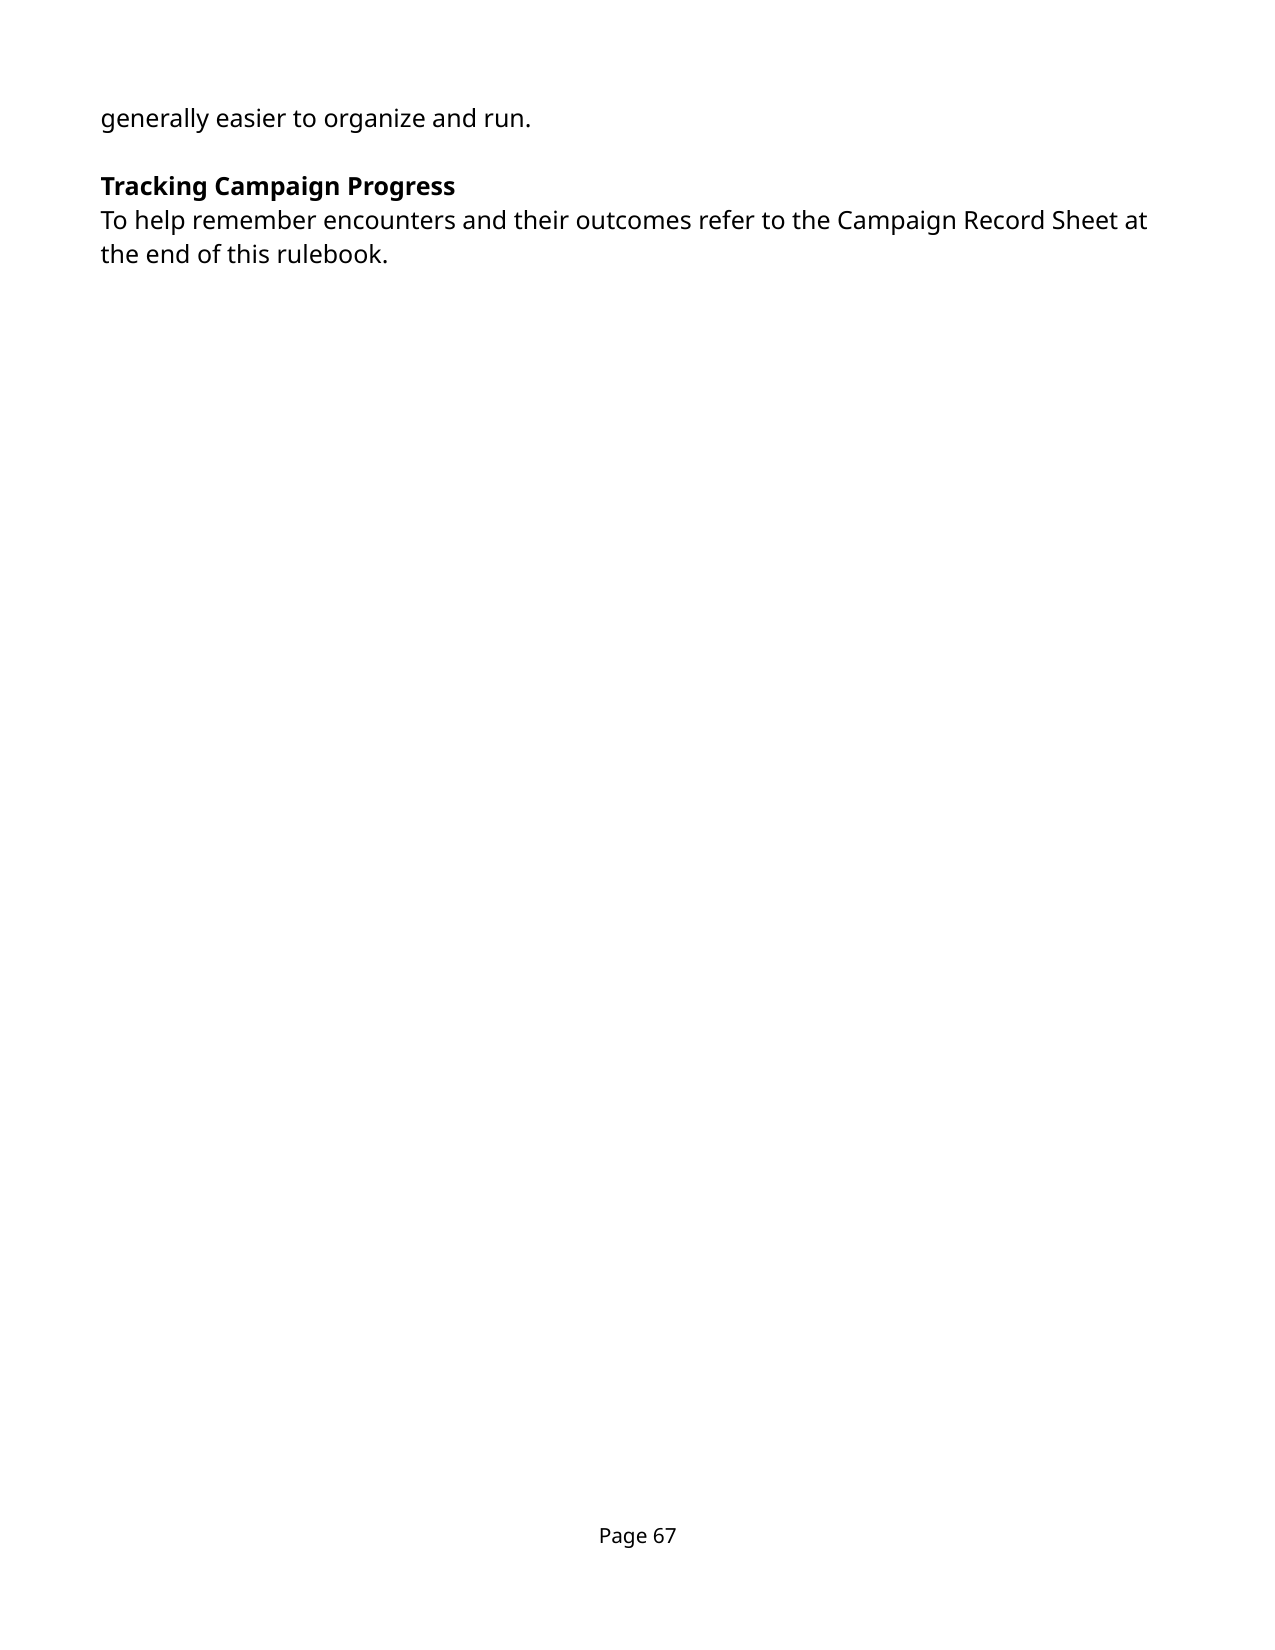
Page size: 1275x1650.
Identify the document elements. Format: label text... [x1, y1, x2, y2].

text generally easier to organize and run. [100, 100, 1174, 134]
text To help remember encounters and their outcomes refer to the Campaign Record Sheet at the end of this rulebook. [100, 203, 1174, 271]
text Tracking Campaign Progress [100, 168, 1174, 203]
